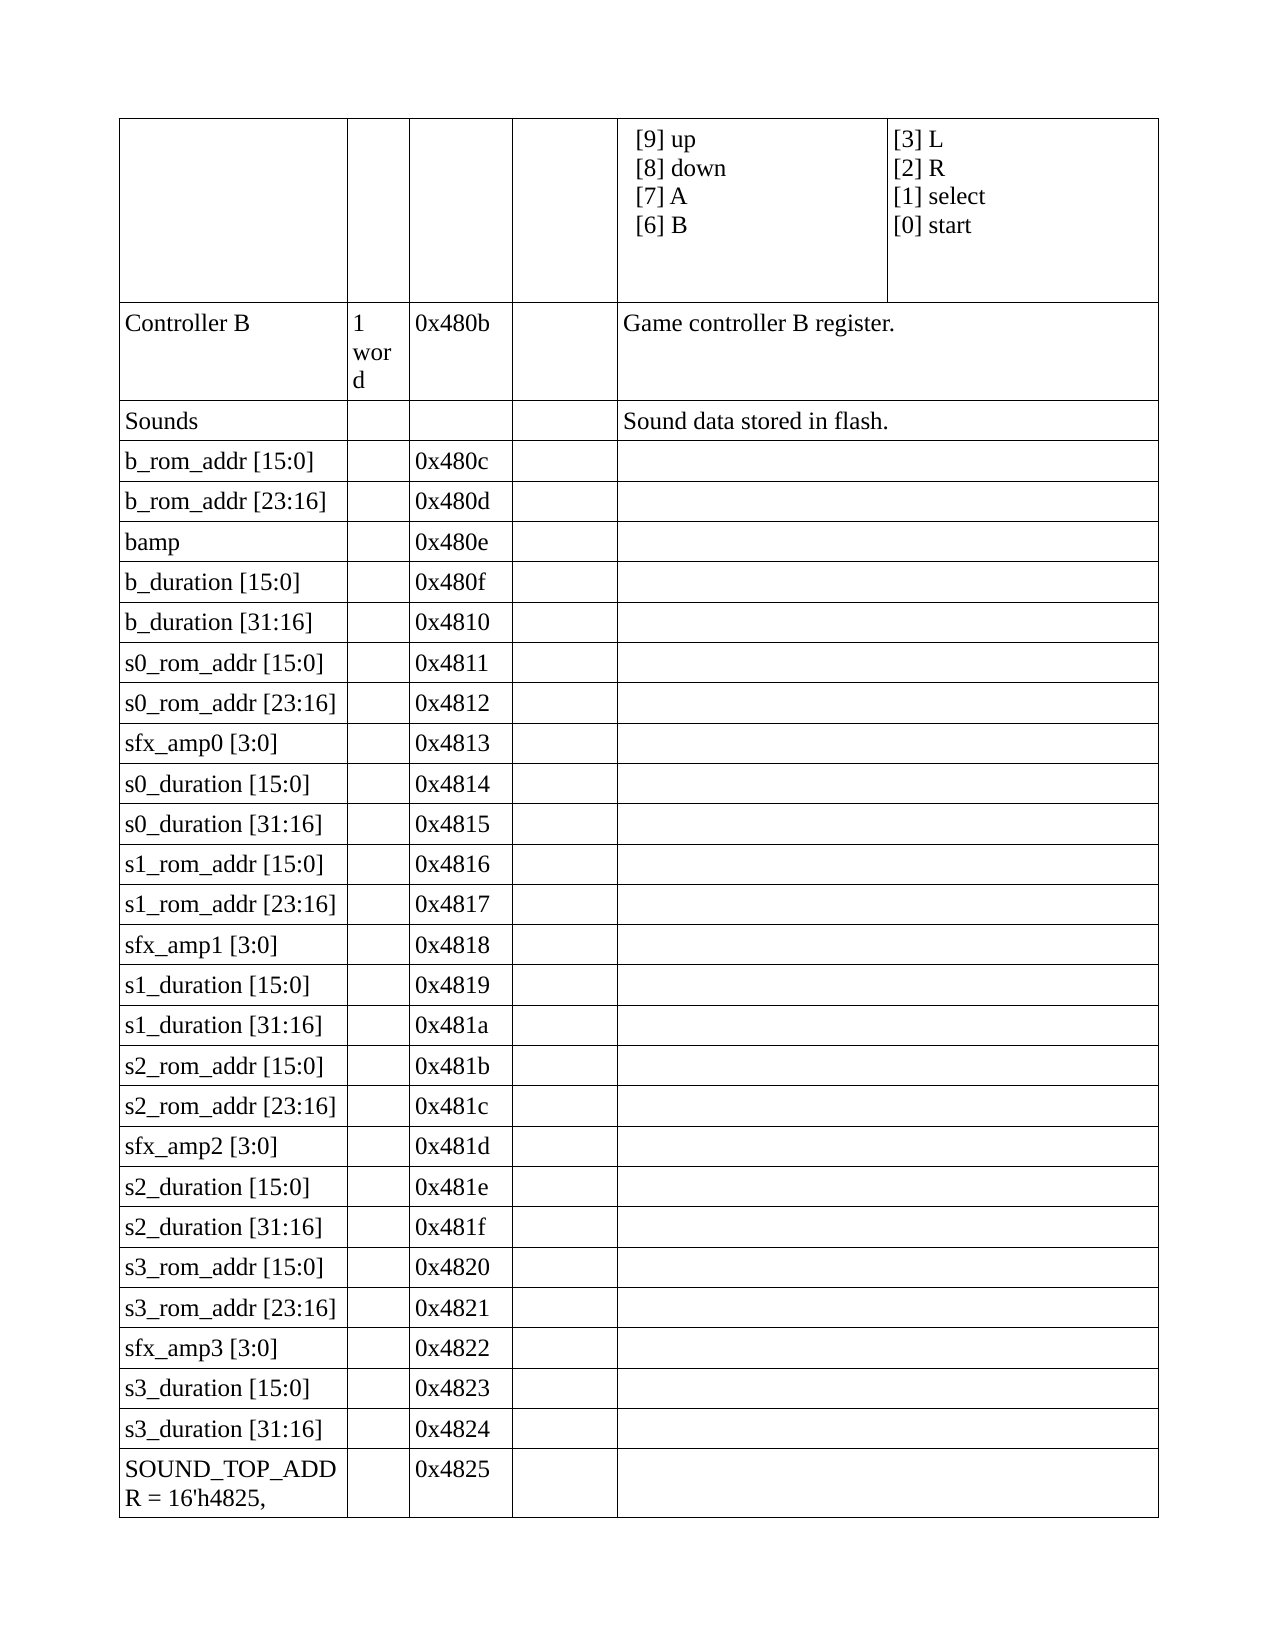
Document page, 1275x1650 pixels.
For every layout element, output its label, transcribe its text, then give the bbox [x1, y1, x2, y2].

table_cell [618, 1086, 1158, 1126]
table_cell 0x480e [410, 522, 512, 561]
table_cell [513, 1288, 617, 1327]
table_cell 1 word [348, 303, 409, 400]
table_cell [513, 522, 617, 561]
table_cell 0x4817 [410, 885, 512, 924]
table_cell [120, 119, 347, 302]
table_cell [513, 303, 617, 400]
table_cell [618, 845, 1158, 884]
table_cell [513, 1167, 617, 1206]
table_cell 0x481e [410, 1167, 512, 1206]
table_cell s1_duration [31:16] [120, 1006, 347, 1045]
table_cell [618, 965, 1158, 1005]
table_cell [348, 1167, 409, 1206]
table_cell [513, 1127, 617, 1166]
table_cell [618, 643, 1158, 682]
table_cell [348, 965, 409, 1005]
table_cell [618, 1369, 1158, 1408]
table_cell b_rom_addr [23:16] [120, 482, 347, 521]
table_cell [513, 885, 617, 924]
table_cell [348, 764, 409, 803]
table_cell 0x4818 [410, 925, 512, 964]
table_cell [348, 643, 409, 682]
table_cell [348, 1328, 409, 1367]
table_cell [348, 683, 409, 722]
table_cell sfx_amp2 [3:0] [120, 1127, 347, 1166]
table_cell [348, 1006, 409, 1045]
table_cell sfx_amp0 [3:0] [120, 724, 347, 763]
table_cell [513, 119, 617, 302]
table_cell [618, 1328, 1158, 1367]
table_cell [618, 522, 1158, 561]
table_cell [513, 1369, 617, 1408]
table_cell [348, 804, 409, 843]
table_cell s2_duration [15:0] [120, 1167, 347, 1206]
table_cell 0x4821 [410, 1288, 512, 1327]
table_cell b_duration [15:0] [120, 562, 347, 602]
table_cell [513, 965, 617, 1005]
table_cell [618, 1288, 1158, 1327]
table_cell [348, 522, 409, 561]
table_cell 0x4812 [410, 683, 512, 722]
table_cell [513, 603, 617, 642]
table_cell s0_rom_addr [15:0] [120, 643, 347, 682]
table_cell 0x4820 [410, 1248, 512, 1287]
table_cell sfx_amp3 [3:0] [120, 1328, 347, 1367]
table_cell [513, 1086, 617, 1126]
table_cell [348, 1288, 409, 1327]
table_cell [9] up [8] down [7] A [6] B [618, 119, 887, 302]
table_cell [618, 1167, 1158, 1206]
table_cell [348, 1449, 409, 1517]
table_cell 0x481d [410, 1127, 512, 1166]
table_cell [618, 1046, 1158, 1085]
table_cell [513, 1046, 617, 1085]
table_cell [348, 925, 409, 964]
table_cell 0x481b [410, 1046, 512, 1085]
table_cell [513, 724, 617, 763]
table_cell 0x4823 [410, 1369, 512, 1408]
table_cell s1_rom_addr [15:0] [120, 845, 347, 884]
table_cell [618, 885, 1158, 924]
table_cell s2_duration [31:16] [120, 1207, 347, 1247]
table_cell 0x4819 [410, 965, 512, 1005]
table_cell Controller B [120, 303, 347, 400]
table_cell [513, 1409, 617, 1448]
table_cell [618, 1207, 1158, 1247]
table_cell [513, 1207, 617, 1247]
table_cell 0x4810 [410, 603, 512, 642]
table_cell [618, 603, 1158, 642]
table_cell [348, 1248, 409, 1287]
table_cell [348, 1207, 409, 1247]
table_cell [348, 603, 409, 642]
table_cell [513, 1328, 617, 1367]
table_cell sfx_amp1 [3:0] [120, 925, 347, 964]
table_cell 0x4815 [410, 804, 512, 843]
table_cell [348, 885, 409, 924]
table_cell s1_duration [15:0] [120, 965, 347, 1005]
table_cell 0x480f [410, 562, 512, 602]
table_cell 0x480d [410, 482, 512, 521]
table_cell s3_rom_addr [23:16] [120, 1288, 347, 1327]
table_cell [348, 562, 409, 602]
table_cell [618, 562, 1158, 602]
table_cell [618, 764, 1158, 803]
table_cell [618, 1409, 1158, 1448]
table_cell Sound data stored in flash. [618, 401, 1158, 440]
table_cell [618, 1449, 1158, 1517]
table_cell 0x4814 [410, 764, 512, 803]
table_cell [513, 764, 617, 803]
table_cell [513, 643, 617, 682]
table_cell [618, 724, 1158, 763]
table_cell [618, 441, 1158, 481]
table_cell [348, 482, 409, 521]
table_cell [348, 1086, 409, 1126]
table_cell [513, 401, 617, 440]
table_cell s0_rom_addr [23:16] [120, 683, 347, 722]
table_cell [348, 119, 409, 302]
table_cell [618, 683, 1158, 722]
table_cell [513, 804, 617, 843]
table_cell [618, 1248, 1158, 1287]
table_cell s3_rom_addr [15:0] [120, 1248, 347, 1287]
table_cell [513, 1248, 617, 1287]
table_cell [348, 724, 409, 763]
table_cell 0x481f [410, 1207, 512, 1247]
table_cell [348, 401, 409, 440]
table_cell s3_duration [31:16] [120, 1409, 347, 1448]
table_cell [348, 1409, 409, 1448]
table_cell 0x481a [410, 1006, 512, 1045]
table_cell [513, 1449, 617, 1517]
table_cell [513, 482, 617, 521]
table_cell [618, 1127, 1158, 1166]
table_cell [348, 441, 409, 481]
table_cell [513, 845, 617, 884]
table_cell [513, 683, 617, 722]
table_cell SOUND_TOP_ADDR = 16'h4825, [120, 1449, 347, 1517]
table_cell [618, 1006, 1158, 1045]
table_cell 0x481c [410, 1086, 512, 1126]
table_cell 0x480b [410, 303, 512, 400]
table_cell [348, 1127, 409, 1166]
table_cell [348, 845, 409, 884]
table_cell Game controller B register. [618, 303, 1158, 400]
table_cell [410, 119, 512, 302]
table_cell [348, 1046, 409, 1085]
table_cell b_duration [31:16] [120, 603, 347, 642]
table_cell 0x4824 [410, 1409, 512, 1448]
table_cell Sounds [120, 401, 347, 440]
table_cell [513, 441, 617, 481]
table_cell [410, 401, 512, 440]
table_cell 0x4816 [410, 845, 512, 884]
table_cell [513, 562, 617, 602]
table_cell [348, 1369, 409, 1408]
table_cell s1_rom_addr [23:16] [120, 885, 347, 924]
table_cell [3] L [2] R [1] select [0] start [888, 119, 1158, 302]
table_cell [618, 482, 1158, 521]
table_cell 0x4811 [410, 643, 512, 682]
table_cell s3_duration [15:0] [120, 1369, 347, 1408]
table_cell [618, 925, 1158, 964]
table_cell 0x4813 [410, 724, 512, 763]
table_cell bamp [120, 522, 347, 561]
table_cell 0x480c [410, 441, 512, 481]
table_cell 0x4825 [410, 1449, 512, 1517]
table_cell s0_duration [31:16] [120, 804, 347, 843]
table_cell 0x4822 [410, 1328, 512, 1367]
table_cell s2_rom_addr [15:0] [120, 1046, 347, 1085]
table_cell b_rom_addr [15:0] [120, 441, 347, 481]
table_cell [513, 925, 617, 964]
table_cell [618, 804, 1158, 843]
table_cell s0_duration [15:0] [120, 764, 347, 803]
table_cell [513, 1006, 617, 1045]
table_cell s2_rom_addr [23:16] [120, 1086, 347, 1126]
